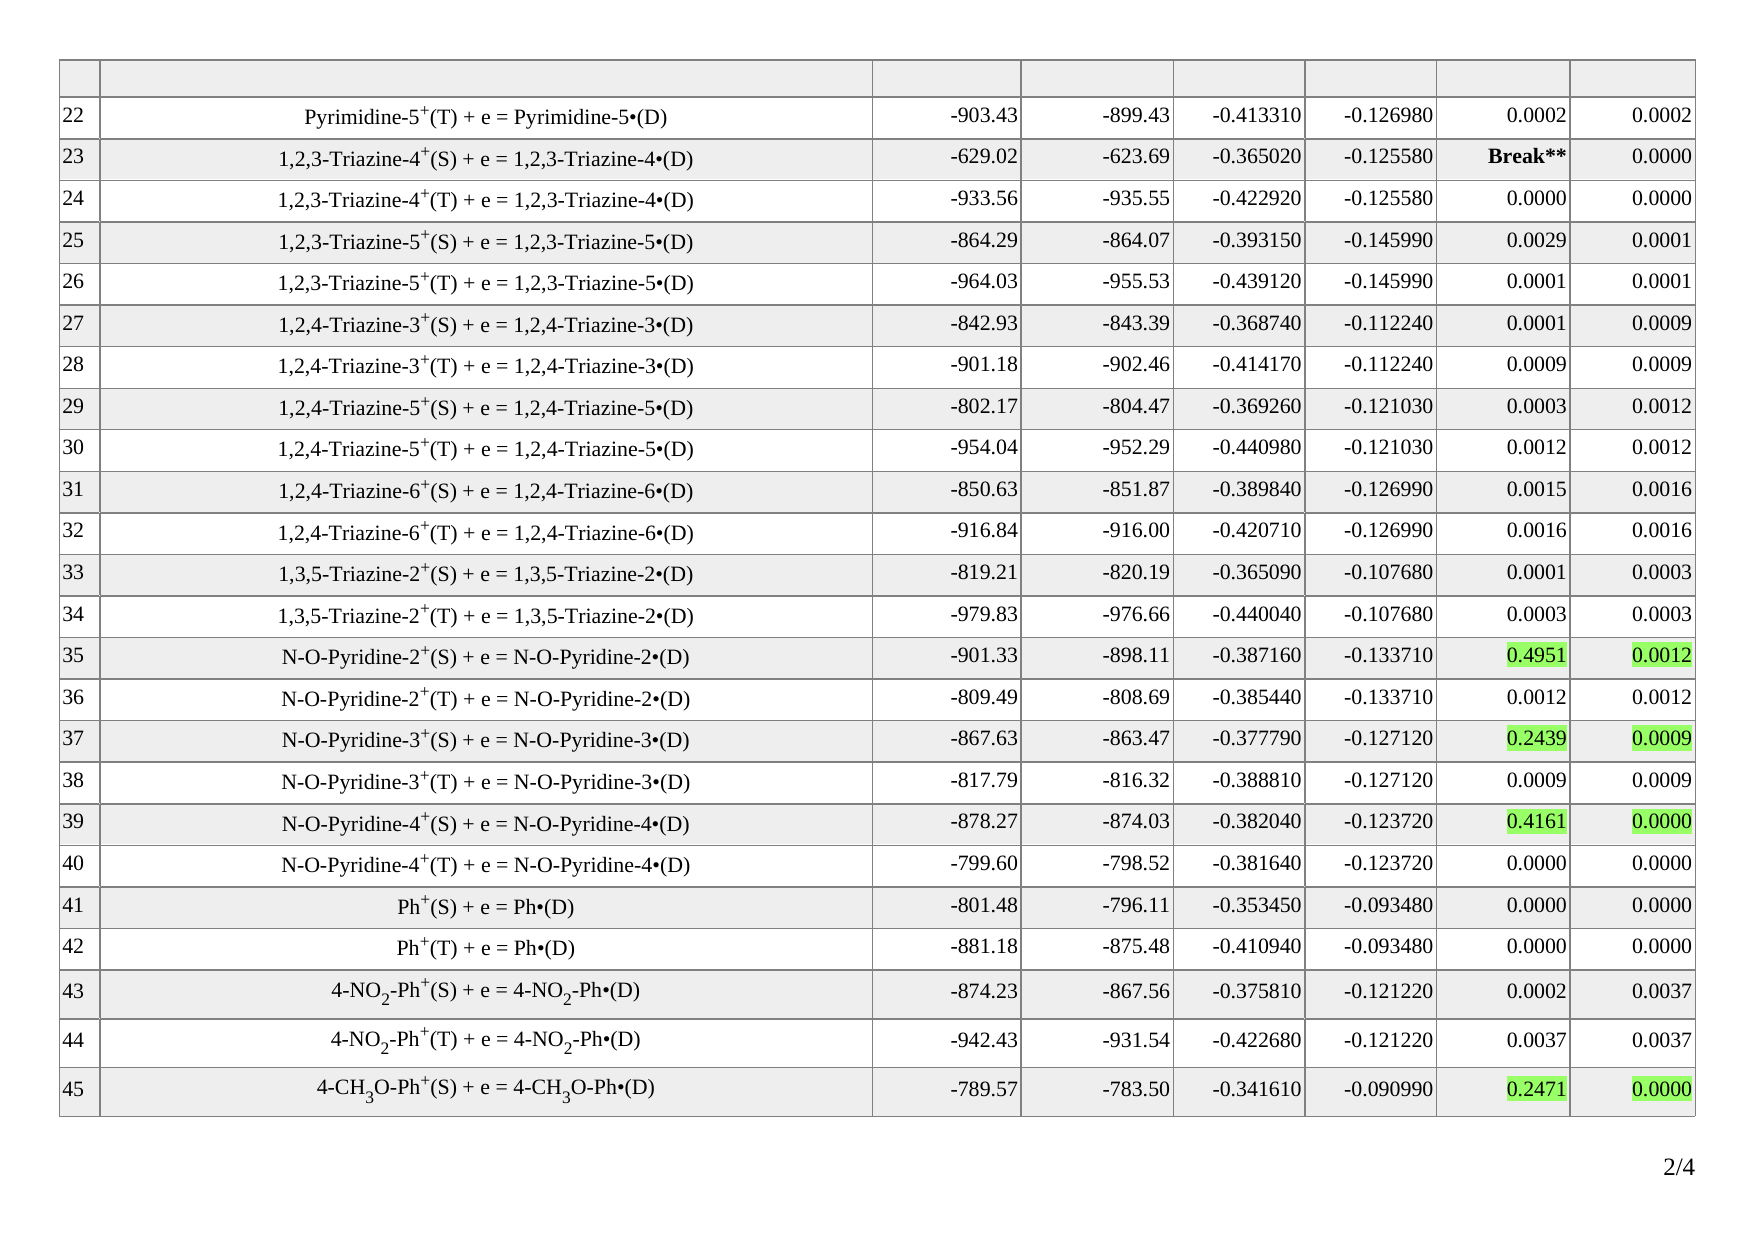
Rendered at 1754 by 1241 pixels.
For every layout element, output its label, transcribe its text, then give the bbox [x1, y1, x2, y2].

table_cell -864.07 [1022, 223, 1173, 263]
table_cell 0.0002 [1437, 98, 1569, 138]
table_cell 4-NO2-Ph+(S) + e = 4-NO2-Ph•(D) [101, 971, 872, 1018]
table_cell 0.0003 [1437, 389, 1569, 429]
table_cell 0.0000 [1571, 929, 1695, 969]
table_cell 0.0000 [1571, 805, 1695, 844]
table_cell 23 [60, 140, 99, 179]
table_cell -874.23 [873, 971, 1020, 1018]
table_cell 43 [60, 971, 99, 1018]
table_cell -0.121220 [1306, 1020, 1436, 1067]
table_cell -0.413310 [1174, 98, 1304, 138]
table_cell 0.0012 [1571, 680, 1695, 720]
table_cell -0.393150 [1174, 223, 1304, 263]
table_cell 0.0012 [1571, 430, 1695, 471]
table_cell 0.0003 [1571, 597, 1695, 637]
table_cell 26 [60, 264, 99, 304]
table_cell -916.84 [873, 514, 1020, 554]
table_cell -809.49 [873, 680, 1020, 720]
table_cell -804.47 [1022, 389, 1173, 429]
table_cell 0.0000 [1571, 140, 1695, 179]
table_cell -878.27 [873, 805, 1020, 844]
table_cell Ph+(T) + e = Ph•(D) [101, 929, 872, 969]
table_cell [1022, 61, 1173, 96]
table_cell 38 [60, 763, 99, 803]
table_cell 31 [60, 472, 99, 512]
table_cell -801.48 [873, 888, 1020, 928]
table_cell -789.57 [873, 1068, 1020, 1116]
table_cell -0.365090 [1174, 555, 1304, 595]
table_cell -0.420710 [1174, 514, 1304, 554]
table_cell -0.389840 [1174, 472, 1304, 512]
table_cell -820.19 [1022, 555, 1173, 595]
table_cell 0.0000 [1571, 888, 1695, 928]
table_cell 1,2,3-Triazine-5+(T) + e = 1,2,3-Triazine-5•(D) [101, 264, 872, 304]
table_cell -0.439120 [1174, 264, 1304, 304]
table_cell -0.123720 [1306, 805, 1436, 844]
table_cell N-O-Pyridine-3+(T) + e = N-O-Pyridine-3•(D) [101, 763, 872, 803]
table_cell 0.2471 [1437, 1068, 1569, 1116]
table_cell -796.11 [1022, 888, 1173, 928]
table_cell -979.83 [873, 597, 1020, 637]
table_cell 33 [60, 555, 99, 595]
table_cell 0.0001 [1571, 264, 1695, 304]
table_cell 0.0009 [1437, 763, 1569, 803]
table_cell 36 [60, 680, 99, 720]
table_cell 0.0001 [1571, 223, 1695, 263]
table_cell 0.0016 [1571, 472, 1695, 512]
table_cell 0.0002 [1437, 971, 1569, 1018]
table_cell [1174, 61, 1304, 96]
table_cell 0.0002 [1571, 98, 1695, 138]
table_cell 0.0009 [1571, 721, 1695, 761]
table_cell N-O-Pyridine-2+(S) + e = N-O-Pyridine-2•(D) [101, 638, 872, 678]
table_cell 0.0000 [1571, 181, 1695, 221]
table_cell -902.46 [1022, 347, 1173, 387]
table_cell -0.387160 [1174, 638, 1304, 678]
table_cell -0.126990 [1306, 472, 1436, 512]
table_cell 1,3,5-Triazine-2+(S) + e = 1,3,5-Triazine-2•(D) [101, 555, 872, 595]
table_cell [1571, 61, 1695, 96]
table_cell 0.0037 [1437, 1020, 1569, 1067]
table_cell -0.440980 [1174, 430, 1304, 471]
table_cell 1,2,3-Triazine-4+(T) + e = 1,2,3-Triazine-4•(D) [101, 181, 872, 221]
table_cell 29 [60, 389, 99, 429]
table_cell Break** [1437, 140, 1569, 179]
table_cell 22 [60, 98, 99, 138]
table_cell -799.60 [873, 846, 1020, 886]
table_cell -0.369260 [1174, 389, 1304, 429]
table_cell 4-CH3O-Ph+(S) + e = 4-CH3O-Ph•(D) [101, 1068, 872, 1116]
table_cell -952.29 [1022, 430, 1173, 471]
table_cell 0.0037 [1571, 971, 1695, 1018]
table_cell -0.385440 [1174, 680, 1304, 720]
table_cell 45 [60, 1068, 99, 1116]
table_cell -898.11 [1022, 638, 1173, 678]
table_cell -0.422680 [1174, 1020, 1304, 1067]
table_cell 25 [60, 223, 99, 263]
table_cell -901.18 [873, 347, 1020, 387]
table_cell 0.0000 [1571, 846, 1695, 886]
table_cell -0.145990 [1306, 264, 1436, 304]
table_cell -864.29 [873, 223, 1020, 263]
table_cell -0.121030 [1306, 389, 1436, 429]
table_cell -0.125580 [1306, 181, 1436, 221]
table_cell -899.43 [1022, 98, 1173, 138]
table_cell -916.00 [1022, 514, 1173, 554]
table_cell 0.0000 [1437, 929, 1569, 969]
table_cell 34 [60, 597, 99, 637]
table_cell 40 [60, 846, 99, 886]
table_cell -0.410940 [1174, 929, 1304, 969]
table_cell -783.50 [1022, 1068, 1173, 1116]
table_cell -0.381640 [1174, 846, 1304, 886]
table_cell Pyrimidine-5+(T) + e = Pyrimidine-5•(D) [101, 98, 872, 138]
table_cell [60, 61, 99, 96]
table_cell 1,2,4-Triazine-5+(T) + e = 1,2,4-Triazine-5•(D) [101, 430, 872, 471]
table_cell -819.21 [873, 555, 1020, 595]
table_cell [1306, 61, 1436, 96]
table_cell 28 [60, 347, 99, 387]
table_cell 35 [60, 638, 99, 678]
table_cell -0.133710 [1306, 638, 1436, 678]
table_cell -0.341610 [1174, 1068, 1304, 1116]
table_cell 39 [60, 805, 99, 844]
table_cell -629.02 [873, 140, 1020, 179]
table_cell 0.4161 [1437, 805, 1569, 844]
table_cell -964.03 [873, 264, 1020, 304]
table_cell [101, 61, 872, 96]
table_cell 1,2,4-Triazine-6+(T) + e = 1,2,4-Triazine-6•(D) [101, 514, 872, 554]
table_cell -0.121220 [1306, 971, 1436, 1018]
table_cell 0.0001 [1437, 264, 1569, 304]
table_cell 0.0009 [1437, 347, 1569, 387]
table_cell 1,2,3-Triazine-5+(S) + e = 1,2,3-Triazine-5•(D) [101, 223, 872, 263]
table_cell -0.127120 [1306, 763, 1436, 803]
table_cell 0.0012 [1571, 389, 1695, 429]
table_cell 0.0012 [1571, 638, 1695, 678]
table_cell -851.87 [1022, 472, 1173, 512]
table_cell 0.0003 [1571, 555, 1695, 595]
table_cell 0.0000 [1571, 1068, 1695, 1116]
table_cell -808.69 [1022, 680, 1173, 720]
table_cell 0.0001 [1437, 555, 1569, 595]
table_cell 0.0001 [1437, 306, 1569, 346]
table_cell N-O-Pyridine-2+(T) + e = N-O-Pyridine-2•(D) [101, 680, 872, 720]
table_cell -0.127120 [1306, 721, 1436, 761]
table_cell -0.440040 [1174, 597, 1304, 637]
table_cell -867.63 [873, 721, 1020, 761]
table_cell -875.48 [1022, 929, 1173, 969]
table_cell N-O-Pyridine-4+(T) + e = N-O-Pyridine-4•(D) [101, 846, 872, 886]
table_cell -802.17 [873, 389, 1020, 429]
table_cell -955.53 [1022, 264, 1173, 304]
table_cell -817.79 [873, 763, 1020, 803]
table_cell 1,3,5-Triazine-2+(T) + e = 1,3,5-Triazine-2•(D) [101, 597, 872, 637]
table_cell 1,2,4-Triazine-5+(S) + e = 1,2,4-Triazine-5•(D) [101, 389, 872, 429]
table_cell -0.388810 [1174, 763, 1304, 803]
table_cell -0.112240 [1306, 347, 1436, 387]
table_cell -0.107680 [1306, 597, 1436, 637]
table_cell 0.0012 [1437, 430, 1569, 471]
table_cell -903.43 [873, 98, 1020, 138]
table_cell -0.375810 [1174, 971, 1304, 1018]
table_cell -933.56 [873, 181, 1020, 221]
table_cell -0.093480 [1306, 929, 1436, 969]
table_cell 44 [60, 1020, 99, 1067]
table_cell 1,2,3-Triazine-4+(S) + e = 1,2,3-Triazine-4•(D) [101, 140, 872, 179]
table_cell 0.0009 [1571, 347, 1695, 387]
table_cell N-O-Pyridine-3+(S) + e = N-O-Pyridine-3•(D) [101, 721, 872, 761]
table_cell 0.2439 [1437, 721, 1569, 761]
table_cell 1,2,4-Triazine-3+(S) + e = 1,2,4-Triazine-3•(D) [101, 306, 872, 346]
table_cell 0.0000 [1437, 181, 1569, 221]
table_cell -942.43 [873, 1020, 1020, 1067]
table_cell -0.382040 [1174, 805, 1304, 844]
table_cell -0.414170 [1174, 347, 1304, 387]
table_cell -0.145990 [1306, 223, 1436, 263]
table_cell 0.0029 [1437, 223, 1569, 263]
table_cell 42 [60, 929, 99, 969]
table_cell -0.133710 [1306, 680, 1436, 720]
table_cell 0.0000 [1437, 888, 1569, 928]
table_cell -816.32 [1022, 763, 1173, 803]
table_cell -842.93 [873, 306, 1020, 346]
table_cell Ph+(S) + e = Ph•(D) [101, 888, 872, 928]
table_cell -0.093480 [1306, 888, 1436, 928]
table_cell -0.422920 [1174, 181, 1304, 221]
table_cell 4-NO2-Ph+(T) + e = 4-NO2-Ph•(D) [101, 1020, 872, 1067]
table_cell -0.123720 [1306, 846, 1436, 886]
table_cell -0.368740 [1174, 306, 1304, 346]
table_cell 0.4951 [1437, 638, 1569, 678]
table_cell 0.0015 [1437, 472, 1569, 512]
table_cell 0.0012 [1437, 680, 1569, 720]
table_cell -0.126990 [1306, 514, 1436, 554]
table_cell -0.090990 [1306, 1068, 1436, 1116]
table_cell -0.365020 [1174, 140, 1304, 179]
table_cell -954.04 [873, 430, 1020, 471]
table_cell -881.18 [873, 929, 1020, 969]
table_cell 0.0009 [1571, 763, 1695, 803]
table_cell -843.39 [1022, 306, 1173, 346]
table_cell -623.69 [1022, 140, 1173, 179]
table_cell 0.0003 [1437, 597, 1569, 637]
table_cell -0.125580 [1306, 140, 1436, 179]
table_cell 0.0000 [1437, 846, 1569, 886]
table_cell -0.126980 [1306, 98, 1436, 138]
table_cell 41 [60, 888, 99, 928]
table_cell -850.63 [873, 472, 1020, 512]
table_cell 30 [60, 430, 99, 471]
table_cell -935.55 [1022, 181, 1173, 221]
table_cell -0.121030 [1306, 430, 1436, 471]
table_cell 0.0016 [1437, 514, 1569, 554]
table_cell 32 [60, 514, 99, 554]
table_cell 1,2,4-Triazine-3+(T) + e = 1,2,4-Triazine-3•(D) [101, 347, 872, 387]
table_cell -901.33 [873, 638, 1020, 678]
table_cell 27 [60, 306, 99, 346]
table_cell 24 [60, 181, 99, 221]
table_cell -874.03 [1022, 805, 1173, 844]
table_cell -863.47 [1022, 721, 1173, 761]
table_cell N-O-Pyridine-4+(S) + e = N-O-Pyridine-4•(D) [101, 805, 872, 844]
table_cell -798.52 [1022, 846, 1173, 886]
table_cell 0.0009 [1571, 306, 1695, 346]
table_cell [1437, 61, 1569, 96]
table_cell 0.0037 [1571, 1020, 1695, 1067]
table_cell -0.353450 [1174, 888, 1304, 928]
table_cell [873, 61, 1020, 96]
table_cell -976.66 [1022, 597, 1173, 637]
table_cell -867.56 [1022, 971, 1173, 1018]
table_cell 1,2,4-Triazine-6+(S) + e = 1,2,4-Triazine-6•(D) [101, 472, 872, 512]
table_cell -0.107680 [1306, 555, 1436, 595]
table_cell -0.377790 [1174, 721, 1304, 761]
table_cell 0.0016 [1571, 514, 1695, 554]
table_cell -931.54 [1022, 1020, 1173, 1067]
table_cell 37 [60, 721, 99, 761]
table_cell -0.112240 [1306, 306, 1436, 346]
